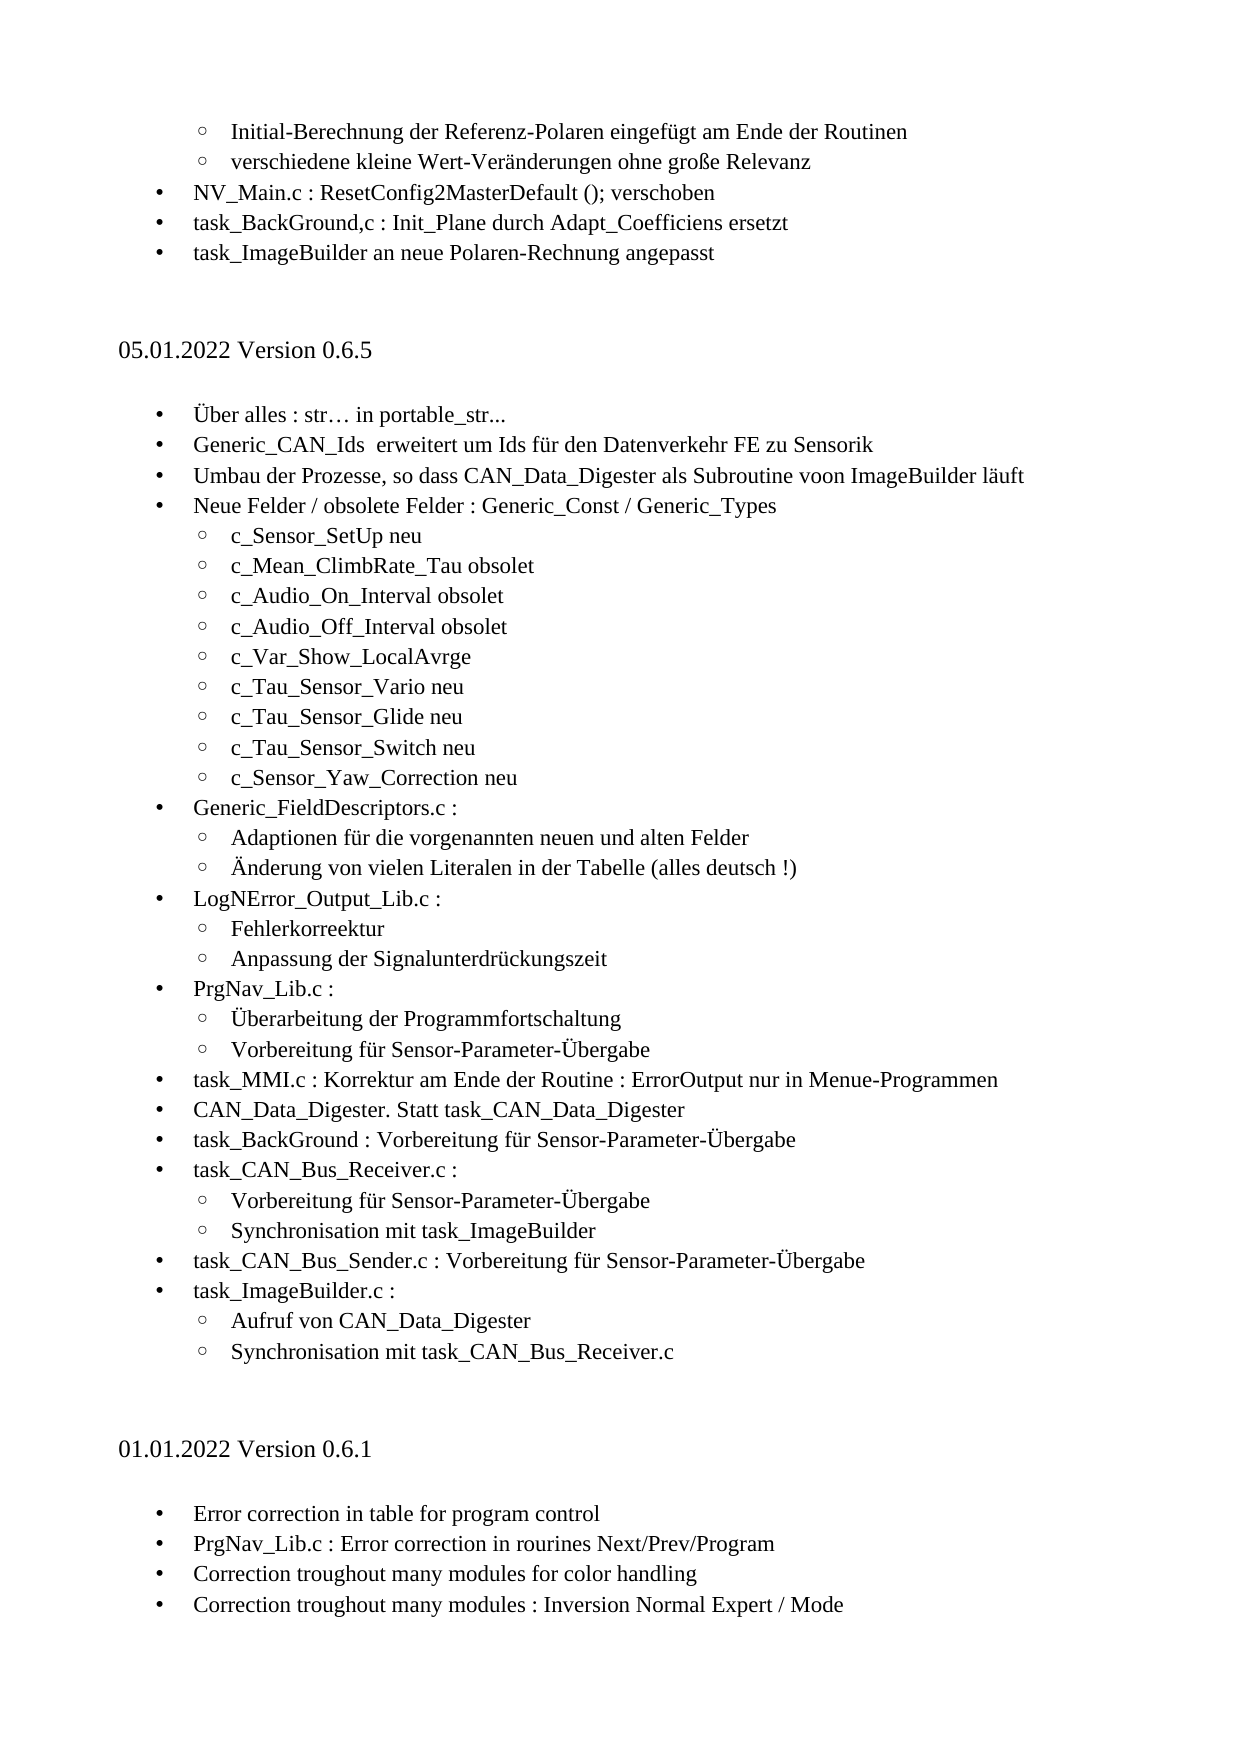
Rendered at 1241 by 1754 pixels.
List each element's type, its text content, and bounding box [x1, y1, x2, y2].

list Correction troughout many modules : Inversion Normal Expert / Mode [156, 1591, 1122, 1617]
list verschiedene kleine Wert-Veränderungen ohne große Relevanz [193, 148, 1122, 175]
list Fehlerkorreektur [193, 915, 1122, 941]
list task_ImageBuilder.c : [156, 1277, 1122, 1304]
list Generic_FieldDescriptors.c : [156, 794, 1122, 820]
list c_Var_Show_LocalAvrge [193, 643, 1122, 669]
list Anpassung der Signalunterdrückungszeit [193, 945, 1122, 971]
list c_Tau_Sensor_Glide neu [193, 703, 1122, 730]
list PrgNav_Lib.c : [156, 975, 1122, 1002]
list task_MMI.c : Korrektur am Ende der Routine : ErrorOutput nur in Menue-Programmen [156, 1066, 1122, 1092]
text 05.01.2022 Version 0.6.5 [118, 335, 1122, 364]
list Correction troughout many modules for color handling [156, 1560, 1122, 1587]
list Änderung von vielen Literalen in der Tabelle (alles deutsch !) [193, 854, 1122, 881]
list Neue Felder / obsolete Felder : Generic_Const / Generic_Types [156, 492, 1122, 518]
list Adaptionen für die vorgenannten neuen und alten Felder [193, 824, 1122, 851]
list c_Tau_Sensor_Switch neu [193, 733, 1122, 760]
list LogNError_Output_Lib.c : [156, 884, 1122, 911]
list CAN_Data_Digester. Statt task_CAN_Data_Digester [156, 1096, 1122, 1122]
list c_Sensor_Yaw_Correction neu [193, 764, 1122, 790]
list NV_Main.c : ResetConfig2MasterDefault (); verschoben [156, 178, 1122, 205]
list PrgNav_Lib.c : Error correction in rourines Next/Prev/Program [156, 1530, 1122, 1557]
list Vorbereitung für Sensor-Parameter-Übergabe [193, 1036, 1122, 1062]
list Error correction in table for program control [156, 1500, 1122, 1526]
list Initial-Berechnung der Referenz-Polaren eingefügt am Ende der Routinen [193, 118, 1122, 144]
list Synchronisation mit task_ImageBuilder [193, 1217, 1122, 1243]
list Synchronisation mit task_CAN_Bus_Receiver.c [193, 1338, 1122, 1364]
list Aufruf von CAN_Data_Digester [193, 1307, 1122, 1334]
list task_CAN_Bus_Receiver.c : [156, 1156, 1122, 1183]
list c_Audio_On_Interval obsolet [193, 582, 1122, 609]
list task_ImageBuilder an neue Polaren-Rechnung angepasst [156, 239, 1122, 265]
text 01.01.2022 Version 0.6.1 [118, 1434, 1122, 1463]
list task_CAN_Bus_Sender.c : Vorbereitung für Sensor-Parameter-Übergabe [156, 1247, 1122, 1273]
list task_BackGround,c : Init_Plane durch Adapt_Coefficiens ersetzt [156, 209, 1122, 235]
list Umbau der Prozesse, so dass CAN_Data_Digester als Subroutine voon ImageBuilder läuft [156, 462, 1122, 488]
list Überarbeitung der Programmfortschaltung [193, 1005, 1122, 1032]
list Über alles : str… in portable_str... [156, 401, 1122, 428]
list task_BackGround : Vorbereitung für Sensor-Parameter-Übergabe [156, 1126, 1122, 1153]
list c_Sensor_SetUp neu [193, 522, 1122, 548]
list Generic_CAN_Ids erweitert um Ids für den Datenverkehr FE zu Sensorik [156, 431, 1122, 458]
list c_Mean_ClimbRate_Tau obsolet [193, 552, 1122, 579]
list c_Tau_Sensor_Vario neu [193, 673, 1122, 699]
list c_Audio_Off_Interval obsolet [193, 613, 1122, 639]
list Vorbereitung für Sensor-Parameter-Übergabe [193, 1187, 1122, 1213]
